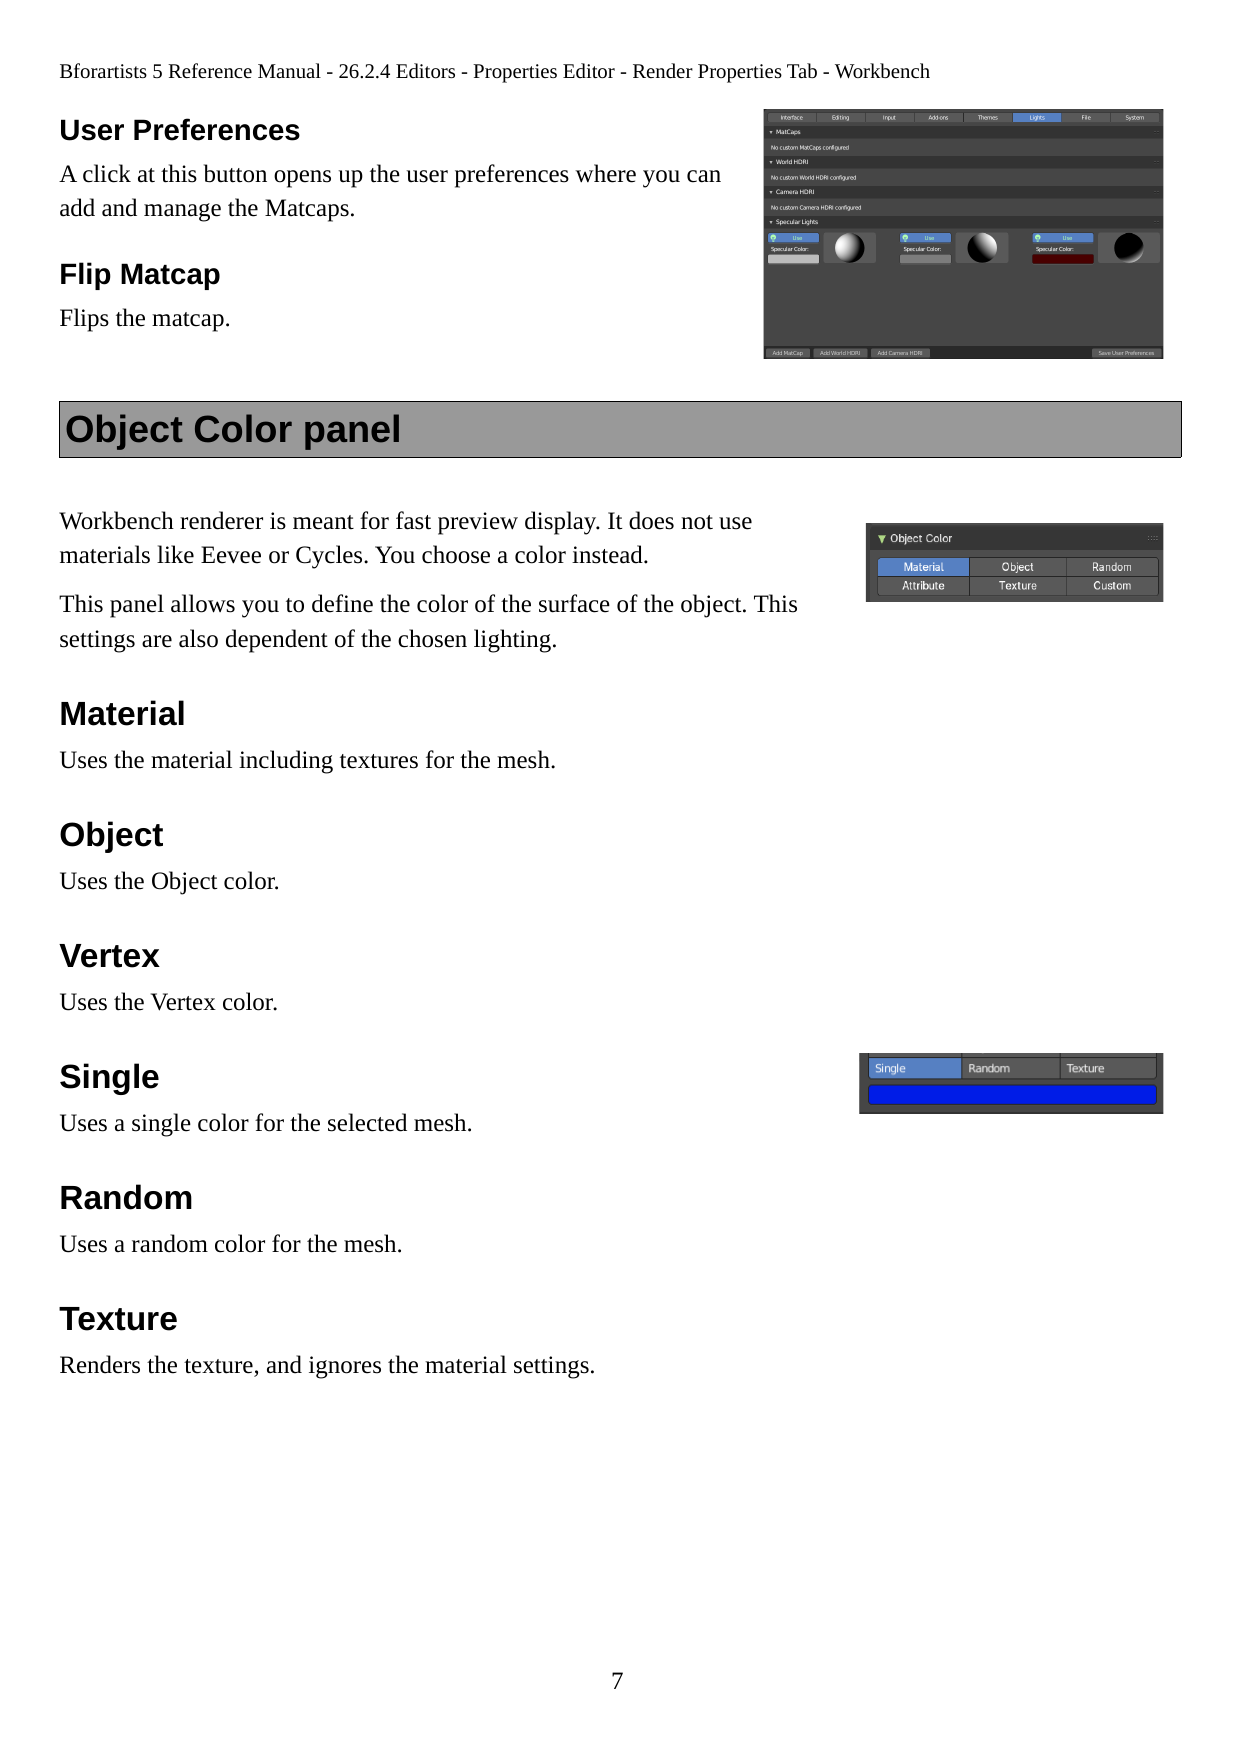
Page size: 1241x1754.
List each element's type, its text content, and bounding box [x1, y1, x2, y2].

text Flips the matcap. [59, 303, 763, 332]
subtitle Vertex [59, 936, 1181, 974]
subtitle Random [59, 1178, 1181, 1216]
table_header Object Color panel [60, 402, 1181, 457]
subtitle Single [59, 1057, 859, 1095]
text [1164, 303, 1181, 332]
picture [859, 1053, 1164, 1114]
subtitle Object [59, 815, 1181, 853]
text Uses the Object color. [59, 866, 1181, 894]
text Uses a single color for the selected mesh. [59, 1108, 1181, 1137]
subtitle Material [59, 694, 1181, 732]
subtitle [1164, 257, 1181, 291]
text Workbench renderer is meant for fast preview display. It does not use materials like Eevee or Cycles. You choose a color instead. [59, 506, 1181, 569]
subtitle Texture [59, 1299, 1181, 1337]
picture [865, 523, 1164, 602]
subtitle Flip Matcap [59, 257, 763, 291]
picture [763, 109, 1164, 359]
subtitle User Preferences [59, 113, 763, 146]
text Uses a random color for the mesh. [59, 1229, 1181, 1258]
text This panel allows you to define the color of the surface of the object. This settings are also dependent of the chosen lighting. [59, 589, 1181, 652]
text Renders the texture, and ignores the material settings. [59, 1350, 1181, 1379]
subtitle [1164, 113, 1181, 146]
text Uses the Vertex color. [59, 987, 1181, 1016]
text A click at this button opens up the user preferences where you can add and manage the Matcaps. [59, 159, 763, 222]
subtitle [1164, 1057, 1181, 1095]
text Uses the material including textures for the mesh. [59, 745, 1181, 773]
